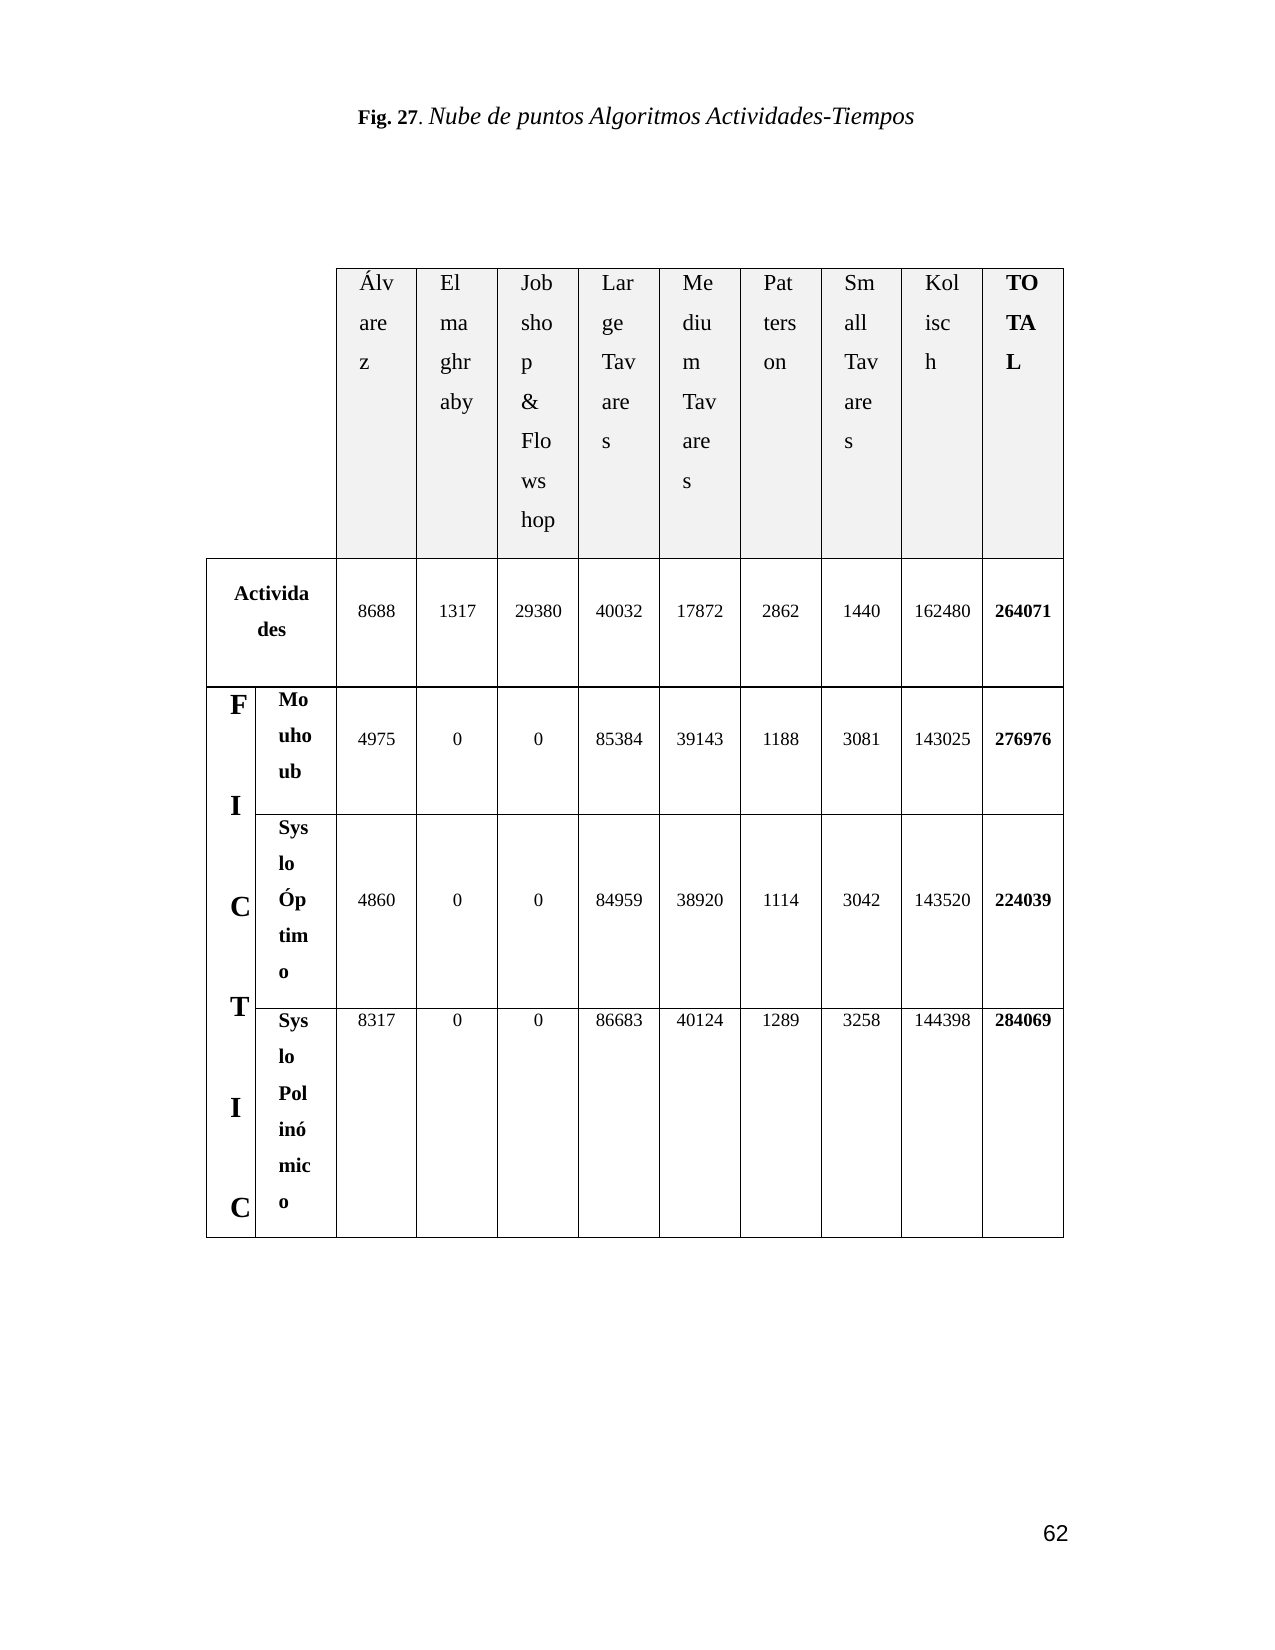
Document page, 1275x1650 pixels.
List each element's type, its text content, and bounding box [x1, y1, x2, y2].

table_header Jobshop & Flowshop [498, 269, 578, 558]
table_cell 0 [498, 815, 578, 1007]
table_cell 8317 [337, 1009, 416, 1237]
table_header [207, 268, 255, 558]
table_cell 39143 [660, 688, 740, 814]
table_header TOTAL [983, 269, 1063, 558]
table_cell 40124 [660, 1009, 740, 1237]
table_cell 1289 [741, 1009, 821, 1237]
table_cell Actividades [207, 559, 336, 686]
table_cell 224039 [983, 815, 1063, 1007]
table_cell 4860 [337, 815, 416, 1007]
table_cell 162480 [902, 559, 982, 686]
table_cell 0 [417, 688, 497, 814]
table_cell 1317 [417, 559, 497, 686]
table_cell 144398 [902, 1009, 982, 1237]
table_cell 85384 [579, 688, 659, 814]
table_cell 17872 [660, 559, 740, 686]
table_cell 1440 [822, 559, 901, 686]
table_cell 2862 [741, 559, 821, 686]
table_cell 8688 [337, 559, 416, 686]
table_cell Syslo Óptimo [256, 815, 336, 1007]
table_header Álvarez [337, 269, 416, 558]
table_cell F I C T I C [207, 688, 255, 1237]
table_header Elmaghraby [417, 269, 497, 558]
table_header Large Tavares [579, 269, 659, 558]
table_header Medium Tavares [660, 269, 740, 558]
table_cell Mouhoub [256, 688, 336, 814]
table_cell 0 [498, 688, 578, 814]
table_cell 143025 [902, 688, 982, 814]
table_cell 4975 [337, 688, 416, 814]
table_header Kolisch [902, 269, 982, 558]
table_header Small Tavares [822, 269, 901, 558]
table_cell 0 [417, 1009, 497, 1237]
table_cell 3258 [822, 1009, 901, 1237]
table_cell 1114 [741, 815, 821, 1007]
table_cell 276976 [983, 688, 1063, 814]
table_cell 3081 [822, 688, 901, 814]
table_cell 40032 [579, 559, 659, 686]
table_cell Syslo Polinómico [256, 1009, 336, 1237]
text Fig. 27. Nube de puntos Algoritmos Actividades-Tiempos [207, 101, 1068, 130]
table_cell 84959 [579, 815, 659, 1007]
table_cell 1188 [741, 688, 821, 814]
table_cell 38920 [660, 815, 740, 1007]
table_cell 0 [417, 815, 497, 1007]
table_cell 143520 [902, 815, 982, 1007]
table_cell 284069 [983, 1009, 1063, 1237]
table_header Patterson [741, 269, 821, 558]
table_cell 3042 [822, 815, 901, 1007]
table_cell 0 [498, 1009, 578, 1237]
table_header [255, 268, 336, 558]
table_cell 264071 [983, 559, 1063, 686]
table_cell 86683 [579, 1009, 659, 1237]
table_cell 29380 [498, 559, 578, 686]
